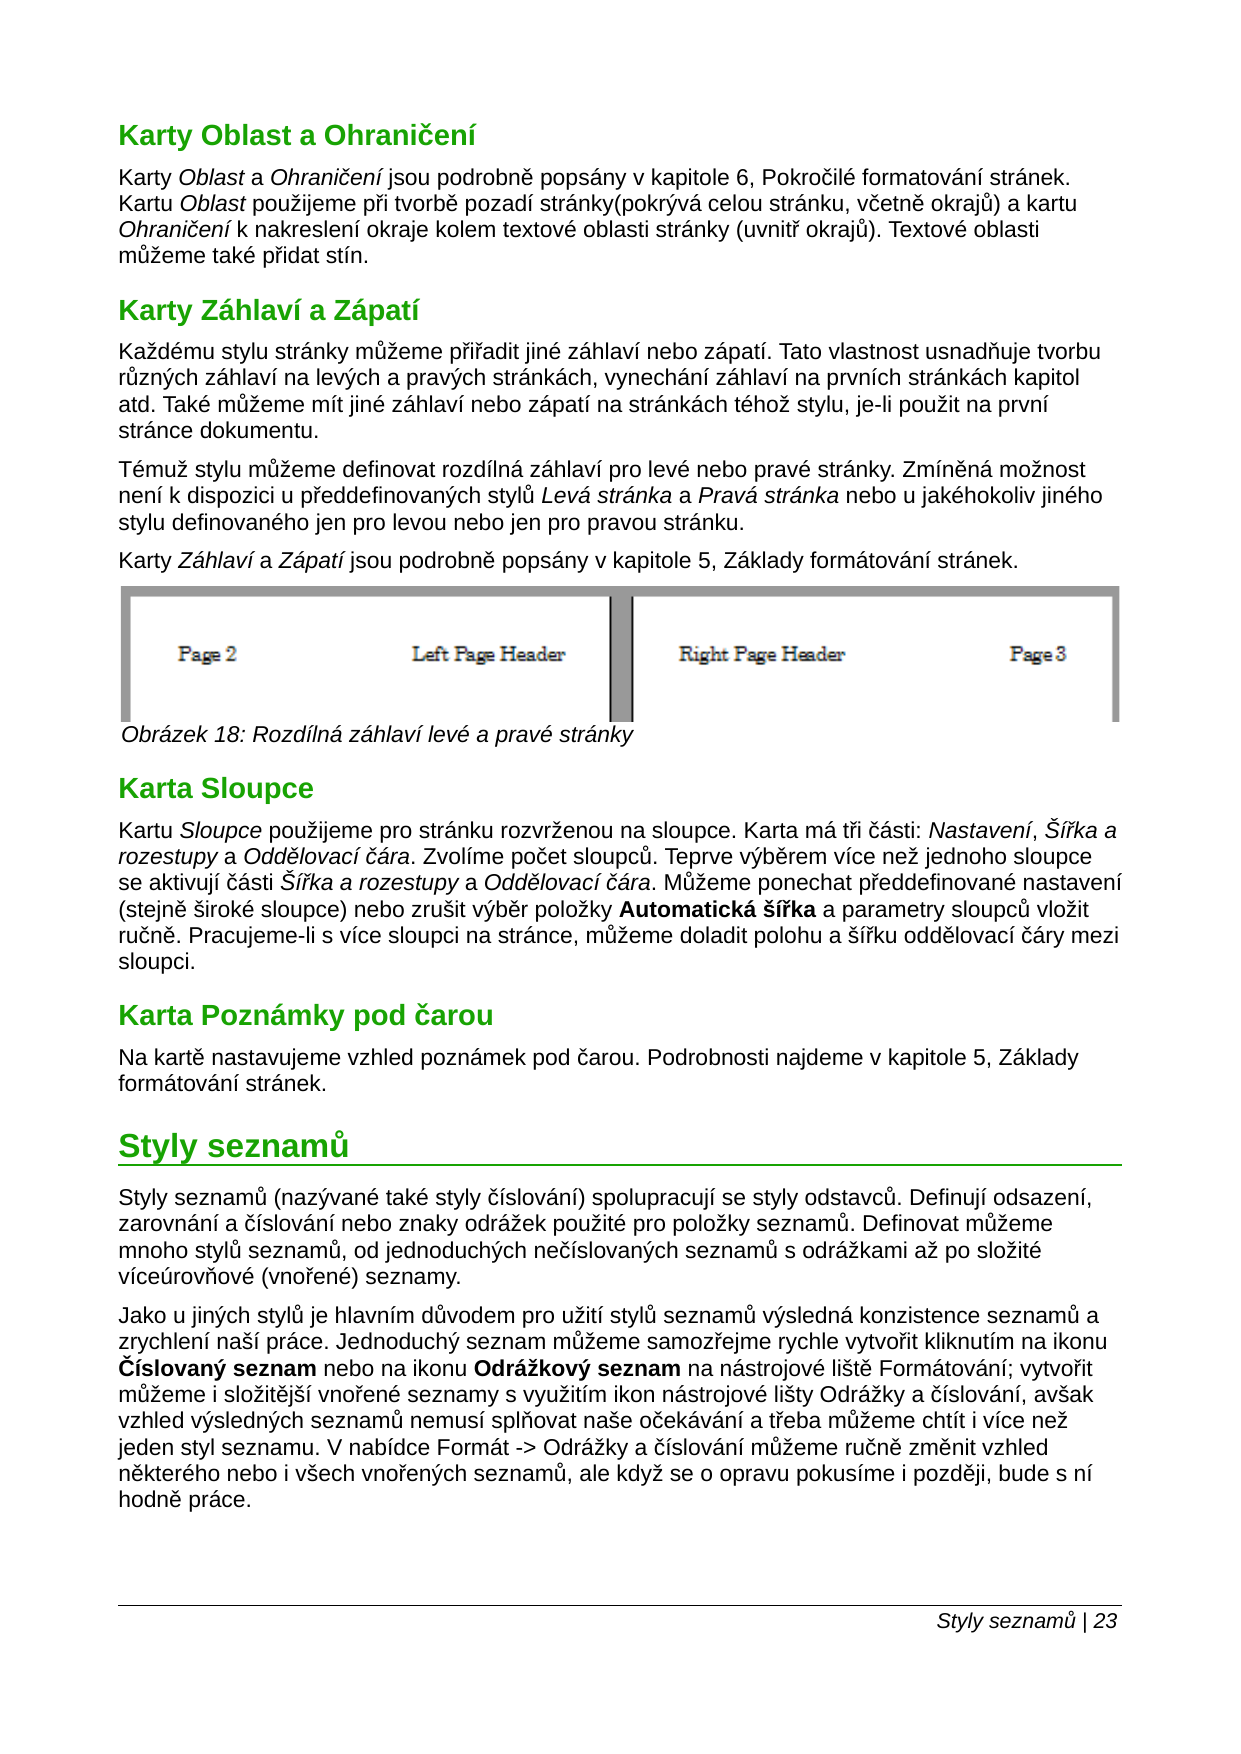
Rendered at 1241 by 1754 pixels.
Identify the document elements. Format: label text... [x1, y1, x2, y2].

text Jako u jiných stylů je hlavním důvodem pro užití stylů seznamů výsledná konzistence seznamů a zrychlení naší práce. Jednoduchý seznam můžeme samozřejme rychle vytvořit kliknutím na ikonu Číslovaný seznam nebo na ikonu Odrážkový seznam na nástrojové liště Formátování; vytvořit můžeme i složitější vnořené seznamy s využitím ikon nástrojové lišty Odrážky a číslování, avšak vzhled výsledných seznamů nemusí splňovat naše očekávání a třeba můžeme chtít i více než jeden styl seznamu. V nabídce Formát -> Odrážky a číslování můžeme ručně změnit vzhled některého nebo i všech vnořených seznamů, ale když se o opravu pokusíme i později, bude s ní hodně práce. [118, 1302, 1122, 1513]
text Obrázek 18: Rozdílná záhlaví levé a pravé stránky [121, 722, 1119, 747]
subtitle Karta Sloupce [118, 771, 1122, 805]
text Karty Záhlaví a Zápatí jsou podrobně popsány v kapitole 5, Základy formátování stránek. [118, 547, 1122, 574]
text Každému stylu stránky můžeme přiřadit jiné záhlaví nebo zápatí. Tato vlastnost usnadňuje tvorbu různých záhlaví na levých a pravých stránkách, vynechání záhlaví na prvních stránkách kapitol atd. Také můžeme mít jiné záhlaví nebo zápatí na stránkách téhož stylu, je-li použit na první stránce dokumentu. [118, 338, 1122, 443]
text Témuž stylu můžeme definovat rozdílná záhlaví pro levé nebo pravé stránky. Zmíněná možnost není k dispozici u předdefinovaných stylů Levá stránka a Pravá stránka nebo u jakéhokoliv jiného stylu definovaného jen pro levou nebo jen pro pravou stránku. [118, 456, 1122, 535]
text Kartu Sloupce použijeme pro stránku rozvrženou na sloupce. Karta má tři části: Nastavení, Šířka a rozestupy a Oddělovací čára. Zvolíme počet sloupců. Teprve výběrem více než jednoho sloupce se aktivují části Šířka a rozestupy a Oddělovací čára. Můžeme ponechat předdefinované nastavení (stejně široké sloupce) nebo zrušit výběr položky Automatická šířka a parametry sloupců vložit ručně. Pracujeme-li s více sloupci na stránce, můžeme doladit polohu a šířku oddělovací čáry mezi sloupci. [118, 817, 1122, 975]
picture [120, 586, 1120, 722]
subtitle Karta Poznámky pod čarou [118, 998, 1122, 1032]
subtitle Karty Oblast a Ohraničení [118, 118, 1122, 152]
text Na kartě nastavujeme vzhled poznámek pod čarou. Podrobnosti najdeme v kapitole 5, Základy formátování stránek. [118, 1044, 1122, 1096]
text Karty Oblast a Ohraničení jsou podrobně popsány v kapitole 6, Pokročilé formatování stránek. Kartu Oblast použijeme při tvorbě pozadí stránky(pokrývá celou stránku, včetně okrajů) a kartu Ohraničení k nakreslení okraje kolem textové oblasti stránky (uvnitř okrajů). Textové oblasti můžeme také přidat stín. [118, 163, 1122, 269]
subtitle Styly seznamů [118, 1126, 1122, 1164]
text Styly seznamů (nazývané také styly číslování) spolupracují se styly odstavců. Definují odsazení, zarovnání a číslování nebo znaky odrážek použité pro položky seznamů. Definovat můžeme mnoho stylů seznamů, od jednoduchých nečíslovaných seznamů s odrážkami až po složité víceúrovňové (vnořené) seznamy. [118, 1184, 1122, 1289]
subtitle Karty Záhlaví a Zápatí [118, 292, 1122, 326]
